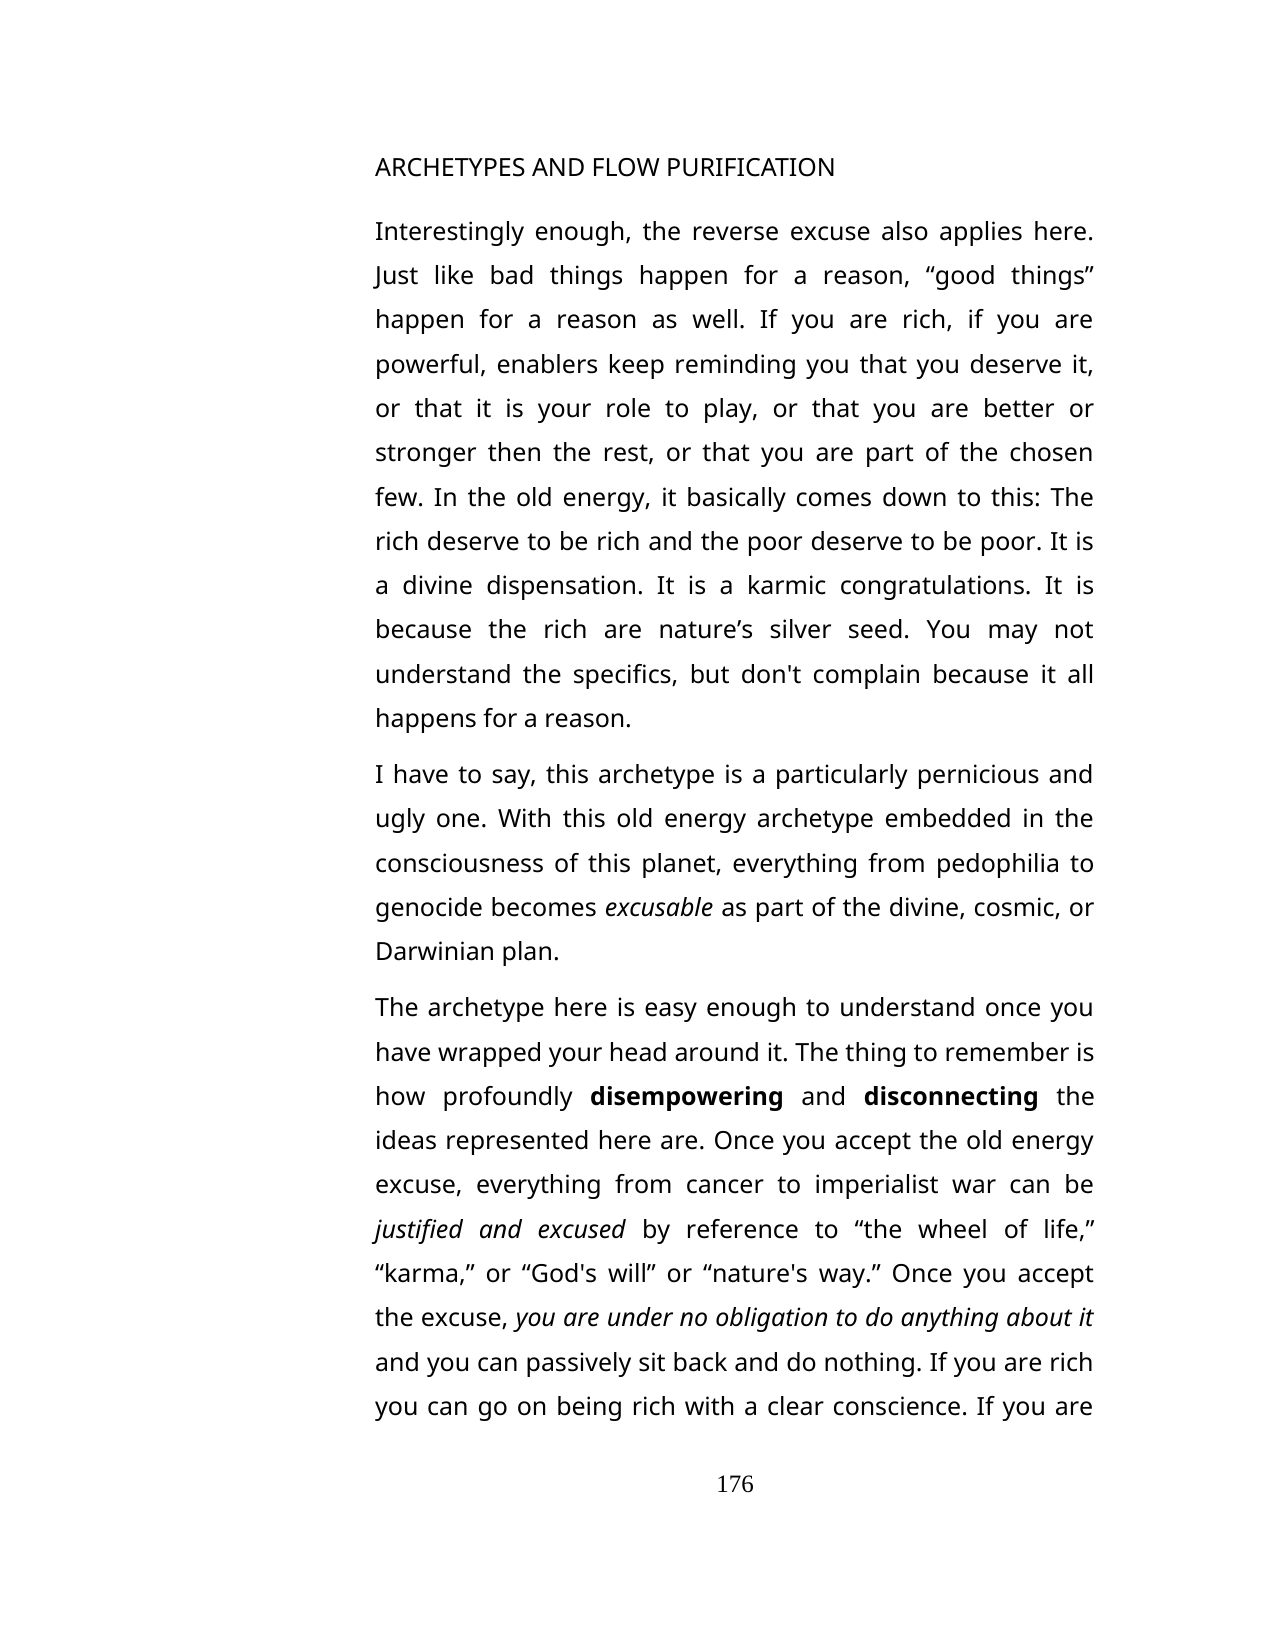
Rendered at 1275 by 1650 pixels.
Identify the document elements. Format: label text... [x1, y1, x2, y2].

text The archetype here is easy enough to understand once you have wrapped your head around it. The thing to remember is how profoundly disempowering and disconnecting the ideas represented here are. Once you accept the old energy excuse, everything from cancer to imperialist war can be justified and excused by reference to “the wheel of life,” “karma,” or “God's will” or “nature's way.” Once you accept the excuse, you are under no obligation to do anything about it and you can passively sit back and do nothing. If you are rich you can go on being rich with a clear conscience. If you are [375, 990, 1095, 1423]
text Interestingly enough, the reverse excuse also applies here. Just like bad things happen for a reason, “good things” happen for a reason as well. If you are rich, if you are powerful, enablers keep reminding you that you deserve it, or that it is your role to play, or that you are better or stronger then the rest, or that you are part of the chosen few. In the old energy, it basically comes down to this: The rich deserve to be rich and the poor deserve to be poor. It is a divine dispensation. It is a karmic congratulations. It is because the rich are nature’s silver seed. You may not understand the specifics, but don't complain because it all happens for a reason. [375, 213, 1095, 734]
text I have to say, this archetype is a particularly pernicious and ugly one. With this old energy archetype embedded in the consciousness of this planet, everything from pedophilia to genocide becomes excusable as part of the divine, cosmic, or Darwinian plan. [375, 757, 1095, 968]
